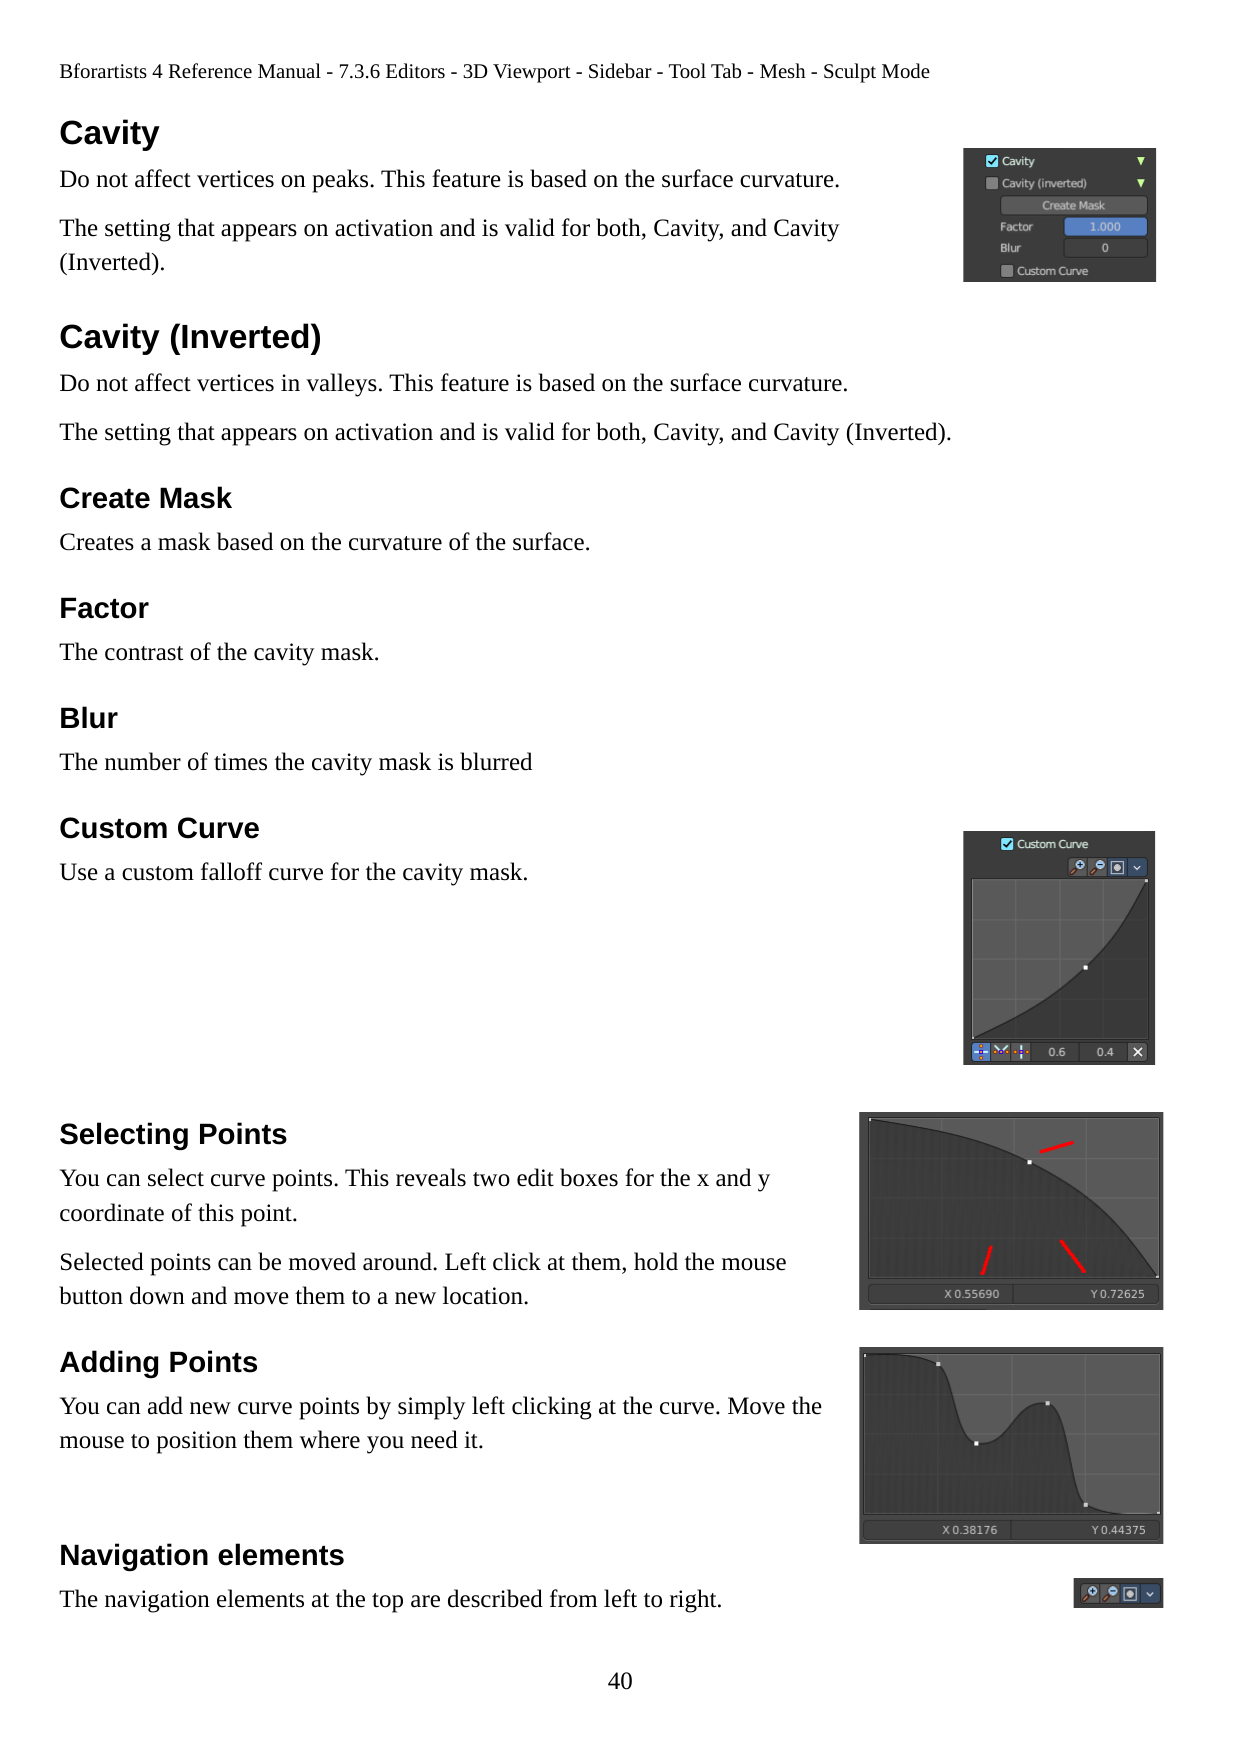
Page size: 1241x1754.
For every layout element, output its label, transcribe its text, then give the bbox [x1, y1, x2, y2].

text The navigation elements at the top are described from left to right. [59, 1584, 1181, 1613]
subtitle Cavity [59, 113, 1181, 151]
picture [963, 148, 1157, 282]
subtitle Navigation elements [59, 1538, 1181, 1572]
text The contrast of the cavity mask. [59, 637, 1181, 666]
text Do not affect vertices on peaks. This feature is based on the surface curvature. [59, 164, 963, 192]
text Do not affect vertices in valleys. This feature is based on the surface curvature. [59, 368, 1181, 397]
picture [859, 1112, 1164, 1310]
text The number of times the cavity mask is blurred [59, 747, 1181, 776]
subtitle Selecting Points [59, 1117, 859, 1151]
subtitle Custom Curve [59, 811, 1181, 844]
picture [859, 1347, 1164, 1544]
text The setting that appears on activation and is valid for both, Cavity, and Cavity (Inverted). [59, 417, 1181, 446]
subtitle Factor [59, 591, 1181, 625]
text You can add new curve points by simply left clicking at the curve. Move the mouse to position them where you need it. [59, 1391, 859, 1454]
subtitle Create Mask [59, 481, 1181, 515]
picture [1073, 1578, 1164, 1608]
subtitle Cavity (Inverted) [59, 317, 1181, 356]
picture [963, 831, 1156, 1065]
text Selected points can be moved around. Left click at them, hold the mouse button down and move them to a new location. [59, 1247, 859, 1310]
text Creates a mask based on the curvature of the surface. [59, 527, 1181, 556]
text The setting that appears on activation and is valid for both, Cavity, and Cavity (Inverted). [59, 213, 963, 276]
subtitle [1164, 1117, 1181, 1151]
subtitle Blur [59, 701, 1181, 734]
subtitle Adding Points [59, 1345, 1181, 1378]
text Use a custom falloff curve for the cavity mask. [59, 857, 963, 886]
text You can select curve points. This reveals two edit boxes for the x and y coordinate of this point. [59, 1163, 859, 1226]
